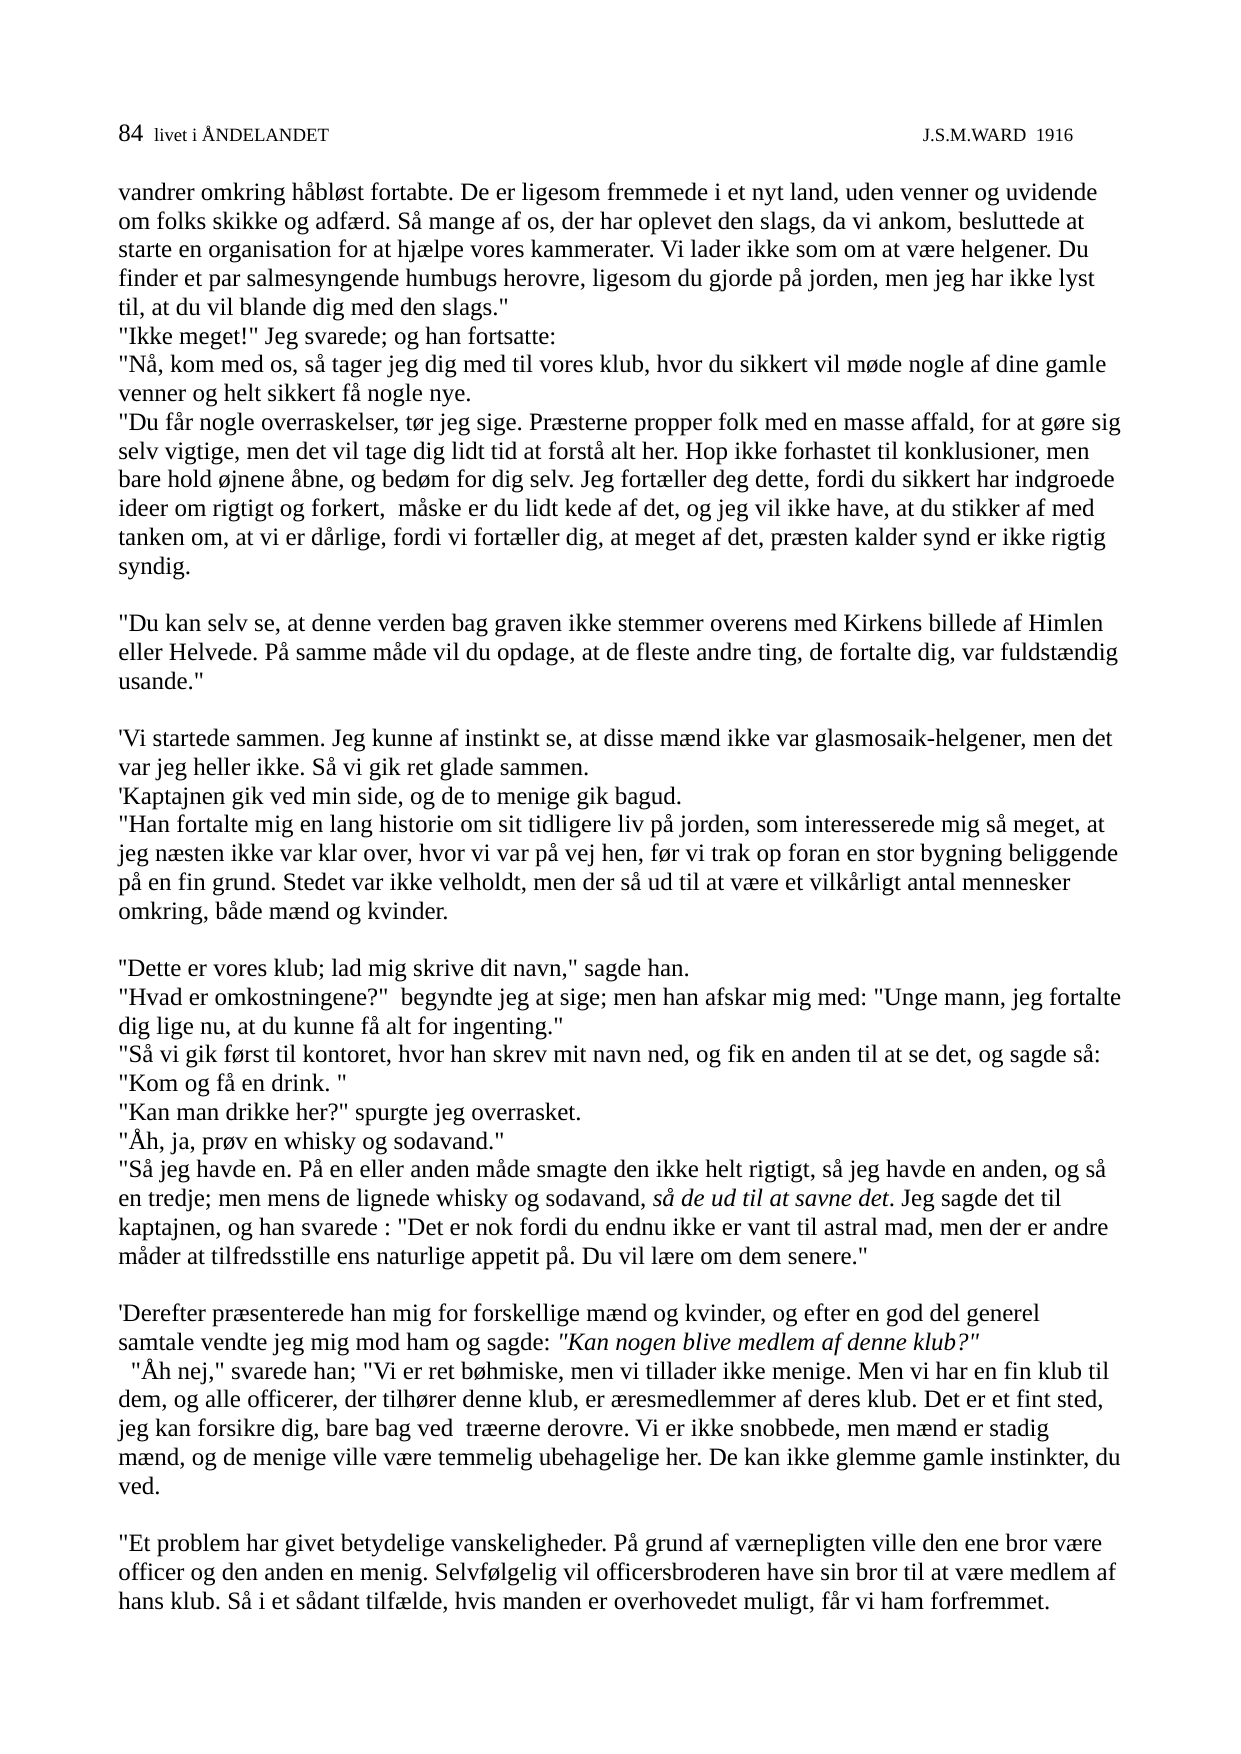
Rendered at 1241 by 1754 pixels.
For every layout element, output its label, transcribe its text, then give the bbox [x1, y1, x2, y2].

text "Ikke meget!" Jeg svarede; og han fortsatte: [118, 321, 1122, 349]
text vandrer omkring håbløst fortabte. De er ligesom fremmede i et nyt land, uden venner og uvidende om folks skikke og adfærd. Så mange af os, der har oplevet den slags, da vi ankom, besluttede at starte en organisation for at hjælpe vores kammerater. Vi lader ikke som om at være helgener. Du finder et par salmesyngende humbugs herovre, ligesom du gjorde på jorden, men jeg har ikke lyst til, at du vil blande dig med den slags." [118, 177, 1122, 321]
text "Åh, ja, prøv en whisky og sodavand." [118, 1126, 1122, 1154]
text 'Vi startede sammen. Jeg kunne af instinkt se, at disse mænd ikke var glasmosaik-helgener, men det var jeg heller ikke. Så vi gik ret glade sammen. [118, 723, 1122, 781]
text 'Derefter præsenterede han mig for forskellige mænd og kvinder, og efter en god del generel samtale vendte jeg mig mod ham og sagde: "Kan nogen blive medlem af denne klub?" [118, 1298, 1122, 1356]
text "Du kan selv se, at denne verden bag graven ikke stemmer overens med Kirkens billede af Himlen eller Helvede. På samme måde vil du opdage, at de fleste andre ting, de fortalte dig, var fuldstændig usande." [118, 608, 1122, 694]
text 'Kaptajnen gik ved min side, og de to menige gik bagud. [118, 781, 1122, 809]
text "Hvad er omkostningene?" begyndte jeg at sige; men han afskar mig med: "Unge mann, jeg fortalte dig lige nu, at du kunne få alt for ingenting." [118, 982, 1122, 1039]
text "Åh nej," svarede han; "Vi er ret bøhmiske, men vi tillader ikke menige. Men vi har en fin klub til dem, og alle officerer, der tilhører denne klub, er æresmedlemmer af deres klub. Det er et fint sted, jeg kan forsikre dig, bare bag ved træerne derovre. Vi er ikke snobbede, men mænd er stadig mænd, og de menige ville være temmelig ubehagelige her. De kan ikke glemme gamle instinkter, du ved. [118, 1356, 1122, 1499]
text "Kan man drikke her?" spurgte jeg overrasket. [118, 1097, 1122, 1126]
text "Så jeg havde en. På en eller anden måde smagte den ikke helt rigtigt, så jeg havde en anden, og så en tredje; men mens de lignede whisky og sodavand, så de ud til at savne det. Jeg sagde det til kaptajnen, og han svarede : "Det er nok fordi du endnu ikke er vant til astral mad, men der er andre måder at tilfredsstille ens naturlige appetit på. Du vil lære om dem senere." [118, 1154, 1122, 1269]
text "Du får nogle overraskelser, tør jeg sige. Præsterne propper folk med en masse affald, for at gøre sig selv vigtige, men det vil tage dig lidt tid at forstå alt her. Hop ikke forhastet til konklusioner, men bare hold øjnene åbne, og bedøm for dig selv. Jeg fortæller deg dette, fordi du sikkert har indgroede ideer om rigtigt og forkert, måske er du lidt kede af det, og jeg vil ikke have, at du stikker af med tanken om, at vi er dårlige, fordi vi fortæller dig, at meget af det, præsten kalder synd er ikke rigtig syndig. [118, 407, 1122, 579]
text "Så vi gik først til kontoret, hvor han skrev mit navn ned, og fik en anden til at se det, og sagde så: "Kom og få en drink. " [118, 1039, 1122, 1097]
text "Nå, kom med os, så tager jeg dig med til vores klub, hvor du sikkert vil møde nogle af dine gamle venner og helt sikkert få nogle nye. [118, 349, 1122, 407]
text ''Dette er vores klub; lad mig skrive dit navn," sagde han. [118, 953, 1122, 982]
text "Et problem har givet betydelige vanskeligheder. På grund af værnepligten ville den ene bror være officer og den anden en menig. Selvfølgelig vil officersbroderen have sin bror til at være medlem af hans klub. Så i et sådant tilfælde, hvis manden er overhovedet muligt, får vi ham forfremmet. [118, 1528, 1122, 1614]
text "Han fortalte mig en lang historie om sit tidligere liv på jorden, som interesserede mig så meget, at jeg næsten ikke var klar over, hvor vi var på vej hen, før vi trak op foran en stor bygning beliggende på en fin grund. Stedet var ikke velholdt, men der så ud til at være et vilkårligt antal mennesker omkring, både mænd og kvinder. [118, 809, 1122, 924]
